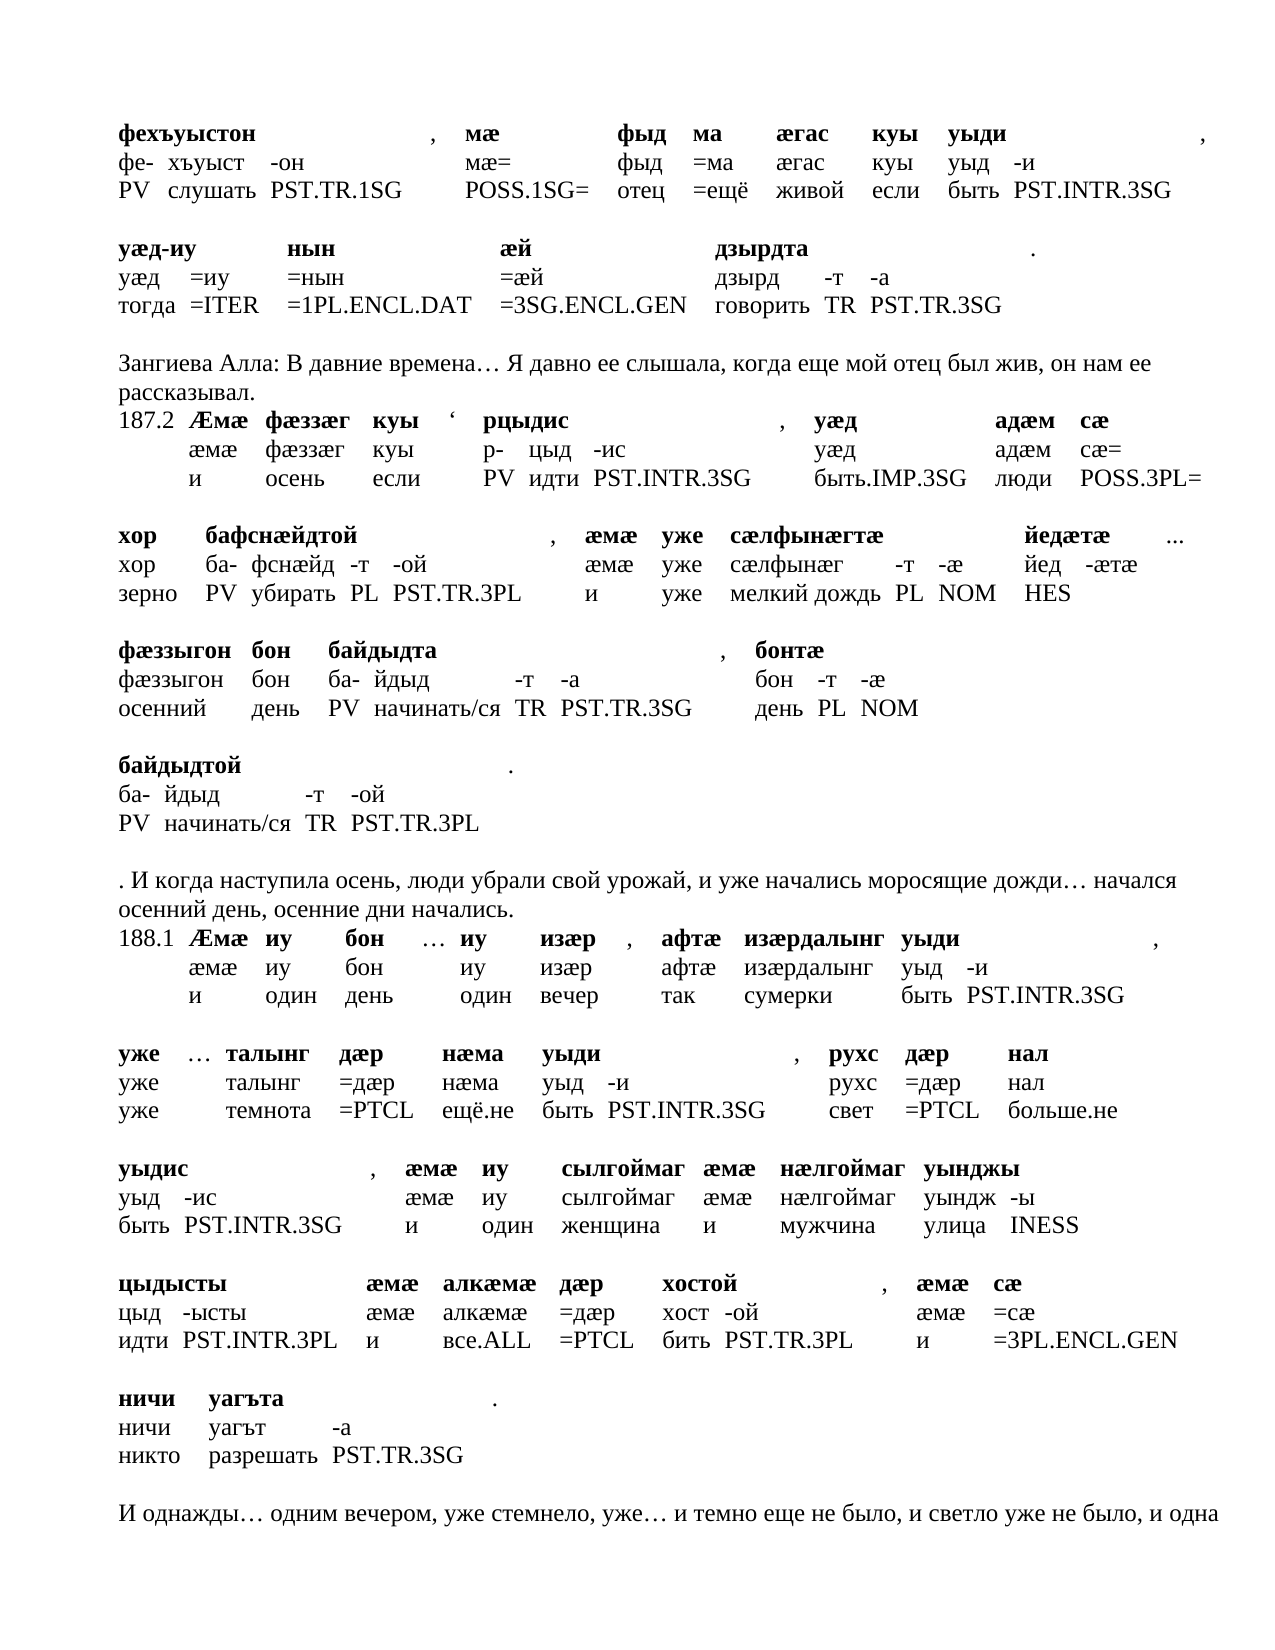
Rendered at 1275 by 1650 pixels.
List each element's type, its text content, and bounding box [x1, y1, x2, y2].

text , [1153, 923, 1174, 952]
text уже [118, 1096, 159, 1124]
text -т [895, 549, 924, 578]
text Æмæ [188, 406, 251, 434]
text уыд [901, 952, 953, 981]
text говорить [715, 291, 810, 319]
text æмæ [584, 521, 648, 549]
text 188.1 [118, 923, 174, 952]
text темнота [226, 1096, 311, 1124]
text фæззыгон [118, 636, 238, 664]
text день [251, 693, 300, 722]
text фæззæг [265, 406, 359, 434]
text -а [560, 664, 692, 693]
text нæлгоймаг [780, 1153, 909, 1182]
text ба- [205, 549, 237, 578]
text , [1199, 118, 1221, 147]
text , [430, 118, 451, 147]
text иу [265, 952, 317, 981]
text -и [966, 952, 1125, 981]
text -æтæ [1085, 549, 1138, 578]
text PST.INTR.3SG [966, 981, 1125, 1009]
text PL [350, 578, 379, 607]
text -ой [351, 779, 480, 808]
text идти [529, 463, 579, 492]
text алкæмæ [443, 1297, 532, 1326]
text … [187, 1038, 212, 1067]
text алкæмæ [443, 1268, 545, 1297]
text =ма [693, 147, 748, 176]
text мужчина [780, 1211, 896, 1239]
text TR [305, 808, 337, 837]
text PST.INTR.3SG [1013, 176, 1172, 204]
text =иу [189, 262, 259, 291]
text живой [776, 176, 844, 204]
text PV [205, 578, 237, 607]
text æмæ [366, 1268, 429, 1297]
text бон [755, 664, 803, 693]
text талынг [226, 1067, 311, 1096]
text HES [1024, 578, 1071, 607]
text йед [1024, 549, 1071, 578]
text быть.IMP.3SG [814, 463, 967, 492]
text нæма [442, 1067, 514, 1096]
text р- [483, 434, 515, 463]
text =PTCL [339, 1096, 414, 1124]
text PV [118, 176, 154, 204]
text осень [265, 463, 345, 492]
text куы [872, 118, 934, 147]
text PST.INTR.3SG [607, 1096, 766, 1124]
text фæззыгон [118, 664, 224, 693]
text æй [499, 233, 701, 262]
text иу [482, 1153, 548, 1182]
text изæрдалынг [744, 923, 887, 952]
text и [405, 1211, 454, 1239]
text уже [118, 1067, 159, 1096]
text больше.не [1008, 1096, 1118, 1124]
text =сæ [993, 1297, 1178, 1326]
text дæр [339, 1038, 428, 1067]
text … [421, 923, 446, 952]
text =ещё [693, 176, 748, 204]
text PL [895, 578, 924, 607]
text сæ [1080, 406, 1216, 434]
text быть [118, 1211, 170, 1239]
text уындж [923, 1182, 996, 1211]
text нын [287, 233, 486, 262]
text PV [483, 463, 515, 492]
text . [508, 751, 529, 779]
text , [794, 1038, 815, 1067]
text афтæ [661, 923, 730, 952]
text куы [372, 434, 421, 463]
text слушать [168, 176, 256, 204]
text PL [817, 693, 847, 722]
text ... [1166, 521, 1187, 549]
text æмæ [703, 1153, 766, 1182]
text байдыдтой [118, 751, 494, 779]
text дæр [559, 1268, 648, 1297]
text один [265, 981, 317, 1009]
text INESS [1010, 1211, 1079, 1239]
text =1PL.ENCL.DAT [287, 291, 472, 319]
text все.ALL [443, 1326, 532, 1354]
text ма [693, 118, 762, 147]
text уагъта [208, 1383, 478, 1412]
text , [779, 406, 800, 434]
text иу [460, 923, 526, 952]
text æмæ [405, 1182, 454, 1211]
text уже [661, 521, 716, 549]
text PST.INTR.3SG [184, 1211, 342, 1239]
text POSS.1SG= [465, 176, 589, 204]
text уыд [948, 147, 999, 176]
text талынг [226, 1038, 325, 1067]
text 187.2 [118, 406, 174, 434]
text рцыдис [483, 406, 765, 434]
text -он [270, 147, 402, 176]
text адæм [995, 406, 1066, 434]
text улица [923, 1211, 996, 1239]
text PV [118, 808, 150, 837]
text ничи [118, 1412, 181, 1441]
text байдыдта [328, 636, 706, 664]
text нал [1008, 1067, 1118, 1096]
text рухс [828, 1038, 891, 1067]
text æмæ [916, 1297, 965, 1326]
text фыд [617, 118, 679, 147]
text хостой [662, 1268, 868, 1297]
text иу [460, 952, 512, 981]
text -и [607, 1067, 766, 1096]
text -ис [593, 434, 752, 463]
text и [188, 463, 237, 492]
text тогда [118, 291, 176, 319]
text люди [995, 463, 1052, 492]
text POSS.3PL= [1080, 463, 1202, 492]
text æмæ [366, 1297, 415, 1326]
text æмæ [405, 1153, 468, 1182]
text иу [265, 923, 331, 952]
text уыди [948, 118, 1186, 147]
text и [188, 981, 237, 1009]
text бафснæйдтой [205, 521, 536, 549]
text уæд-иу [118, 233, 273, 262]
text йедæтæ [1024, 521, 1152, 549]
text =PTCL [905, 1096, 980, 1124]
text -ис [184, 1182, 342, 1211]
text убирать [251, 578, 336, 607]
text PST.INTR.3PL [182, 1326, 338, 1354]
text один [460, 981, 512, 1009]
text =дæр [559, 1297, 634, 1326]
text бон [251, 664, 300, 693]
text сæлфынæг [730, 549, 881, 578]
text нал [1008, 1038, 1132, 1067]
text ‘ [448, 406, 469, 434]
text -т [305, 779, 337, 808]
text уæд [814, 434, 967, 463]
text уыди [542, 1038, 780, 1067]
text =дæр [339, 1067, 414, 1096]
text адæм [995, 434, 1052, 463]
text ещё.не [442, 1096, 514, 1124]
text И однажды… одним вечером, уже стемнело, уже… и темно еще не было, и светло уже не было, и одна [118, 1498, 1249, 1527]
text цыд [529, 434, 579, 463]
text -ой [393, 549, 522, 578]
text æмæ [584, 549, 634, 578]
text изæрдалынг [744, 952, 873, 981]
text изæр [540, 923, 613, 952]
text æмæ [188, 434, 237, 463]
text женщина [561, 1211, 675, 1239]
text мæ= [465, 147, 589, 176]
text цыд [118, 1297, 169, 1326]
text , [720, 636, 741, 664]
text уыди [901, 923, 1139, 952]
text уыд [542, 1067, 594, 1096]
text ба- [328, 664, 360, 693]
text афтæ [661, 952, 716, 981]
text зерно [118, 578, 178, 607]
text TR [514, 693, 547, 722]
text PST.TR.3SG [560, 693, 692, 722]
text PST.TR.1SG [270, 176, 402, 204]
text Зангиева Алла: В давние времена… Я давно ее слышала, когда еще мой отец был жив, он нам ее рассказывал. [118, 348, 1249, 406]
text изæр [540, 952, 599, 981]
text уже [661, 549, 702, 578]
text -и [1013, 147, 1172, 176]
text -а [870, 262, 1002, 291]
text PST.TR.3PL [393, 578, 522, 607]
text куы [872, 147, 920, 176]
text цыдысты [118, 1268, 352, 1297]
text PST.TR.3PL [351, 808, 480, 837]
text . [492, 1383, 513, 1412]
text уагът [208, 1412, 318, 1441]
text -т [514, 664, 547, 693]
text идти [118, 1326, 169, 1354]
text сумерки [744, 981, 873, 1009]
text уже [661, 578, 702, 607]
text , [370, 1153, 391, 1182]
text . И когда наступила осень, люди убрали свой урожай, и уже начались моросящие дожди… начался осенний день, осенние дни начались. [118, 866, 1249, 923]
text TR [824, 291, 856, 319]
text æмæ [188, 952, 237, 981]
text хост [662, 1297, 711, 1326]
text йдыд [164, 779, 291, 808]
text æгас [776, 147, 844, 176]
text бонтæ [755, 636, 933, 664]
text уже [118, 1038, 173, 1067]
text быть [948, 176, 999, 204]
text уыд [118, 1182, 170, 1211]
text хор [118, 521, 191, 549]
text свет [828, 1096, 877, 1124]
text день [345, 981, 393, 1009]
text =3SG.ENCL.GEN [499, 291, 687, 319]
text сылгоймаг [561, 1182, 675, 1211]
text дзырдта [715, 233, 1016, 262]
text -т [350, 549, 379, 578]
text и [916, 1326, 965, 1354]
text один [482, 1211, 534, 1239]
text -ысты [182, 1297, 338, 1326]
text мæ [465, 118, 603, 147]
text рухс [828, 1067, 877, 1096]
text сæлфынæгтæ [730, 521, 1010, 549]
text , [626, 923, 647, 952]
text дзырд [715, 262, 810, 291]
text бить [662, 1326, 711, 1354]
text , [881, 1268, 902, 1297]
text так [661, 981, 716, 1009]
text -а [332, 1412, 464, 1441]
text нæма [442, 1038, 528, 1067]
text -ы [1010, 1182, 1079, 1211]
text -ой [724, 1297, 854, 1326]
text разрешать [208, 1441, 318, 1469]
text начинать/ся [374, 693, 501, 722]
text PST.INTR.3SG [593, 463, 752, 492]
text сæ= [1080, 434, 1202, 463]
text сæ [993, 1268, 1192, 1297]
text =3PL.ENCL.GEN [993, 1326, 1178, 1354]
text фе- [118, 147, 154, 176]
text , [550, 521, 571, 549]
text уæд [118, 262, 176, 291]
text и [703, 1211, 752, 1239]
text если [872, 176, 920, 204]
text . [1030, 233, 1051, 262]
text NOM [938, 578, 996, 607]
text ба- [118, 779, 150, 808]
text -æ [860, 664, 919, 693]
text æмæ [703, 1182, 752, 1211]
text куы [372, 406, 434, 434]
text æмæ [916, 1268, 979, 1297]
text -т [817, 664, 847, 693]
text бон [345, 952, 393, 981]
text фæззæг [265, 434, 345, 463]
text уыдис [118, 1153, 356, 1182]
text день [755, 693, 803, 722]
text бон [345, 923, 407, 952]
text Æмæ [188, 923, 251, 952]
text ничи [118, 1383, 194, 1412]
text =дæр [905, 1067, 980, 1096]
text начинать/ся [164, 808, 291, 837]
text нæлгоймаг [780, 1182, 896, 1211]
text фехъуыстон [118, 118, 416, 147]
text вечер [540, 981, 599, 1009]
text и [584, 578, 634, 607]
text =PTCL [559, 1326, 634, 1354]
text -æ [938, 549, 996, 578]
text йдыд [374, 664, 501, 693]
text NOM [860, 693, 919, 722]
text -т [824, 262, 856, 291]
text фснæйд [251, 549, 336, 578]
text и [366, 1326, 415, 1354]
text никто [118, 1441, 181, 1469]
text осенний [118, 693, 224, 722]
text бон [251, 636, 314, 664]
text сылгоймаг [561, 1153, 689, 1182]
text отец [617, 176, 665, 204]
text мелкий дождь [730, 578, 881, 607]
text PST.TR.3PL [724, 1326, 854, 1354]
text PST.TR.3SG [870, 291, 1002, 319]
text хор [118, 549, 178, 578]
text æгас [776, 118, 858, 147]
text быть [901, 981, 953, 1009]
text PST.TR.3SG [332, 1441, 464, 1469]
text =ITER [189, 291, 259, 319]
text =æй [499, 262, 687, 291]
text хъуыст [168, 147, 256, 176]
text быть [542, 1096, 594, 1124]
text уæд [814, 406, 981, 434]
text PV [328, 693, 360, 722]
text дæр [905, 1038, 994, 1067]
text если [372, 463, 421, 492]
text фыд [617, 147, 665, 176]
text =нын [287, 262, 472, 291]
text уынджы [923, 1153, 1093, 1182]
text иу [482, 1182, 534, 1211]
